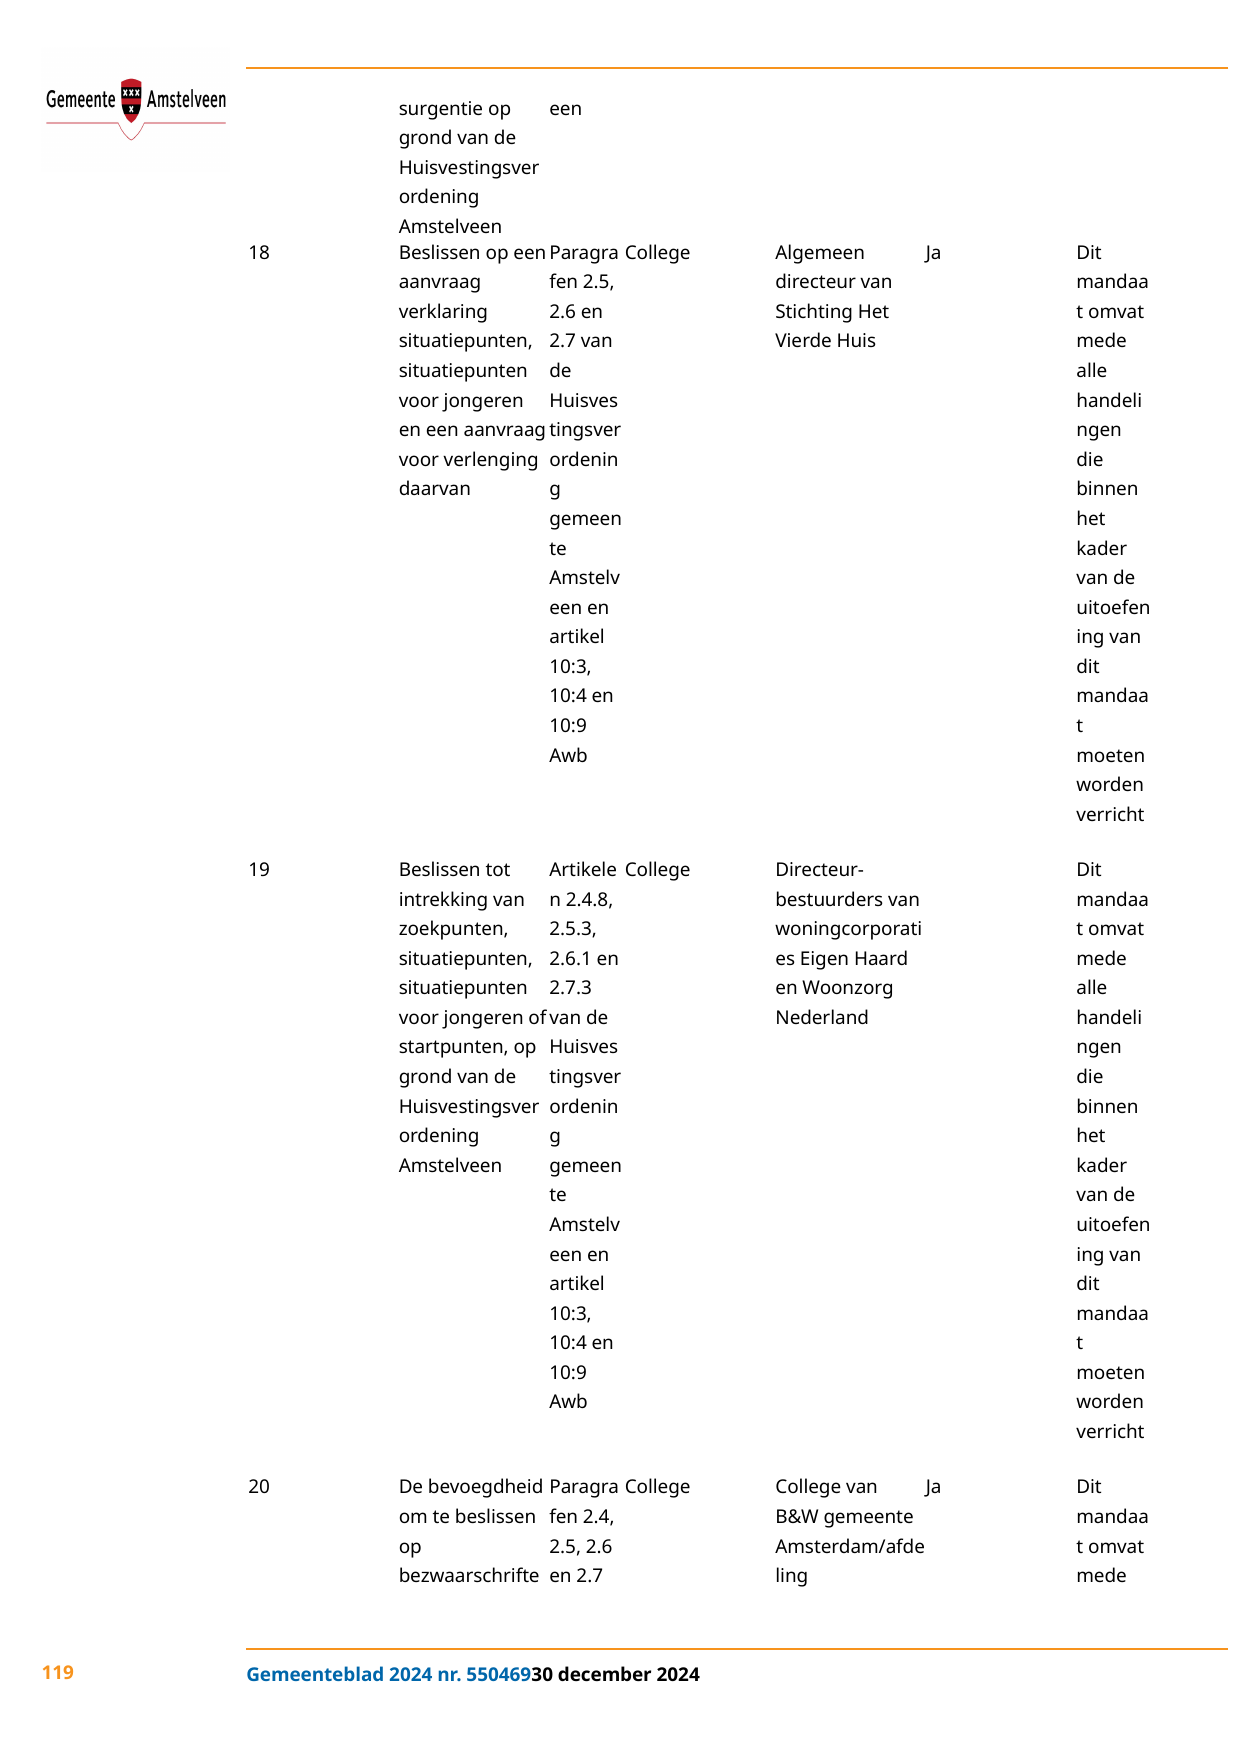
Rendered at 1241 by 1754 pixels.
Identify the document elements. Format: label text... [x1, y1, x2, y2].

table_cell [775, 95, 926, 239]
table_cell Beslissen tot intrekking van zoekpunten, situatiepunten, situatiepunten voor jongeren of startpunten, op grond van de Huisvestingsverordening Amstelveen [399, 856, 549, 1474]
table_cell [1001, 239, 1076, 856]
picture [41, 47, 231, 172]
table_cell [625, 95, 775, 239]
table_cell Beslissen op een aanvraag verklaring situatiepunten, situatiepunten voor jongeren en een aanvraag voor verlenging daarvan [399, 239, 549, 856]
table_cell [926, 856, 1001, 1474]
table_cell 18 [248, 239, 398, 856]
table_cell Paragrafen 2.5, 2.6 en 2.7 van de Huisvestingsverordening gemeente Amstelveen en artikel 10:3, 10:4 en 10:9 Awb [549, 239, 624, 856]
table_cell College [625, 1474, 775, 1588]
table_cell College [625, 239, 775, 856]
table_cell Ja [926, 1474, 1001, 1588]
table_cell Dit mandaat omvat mede alle handelingen die binnen het kader van de uitoefening van dit mandaat moeten worden verricht [1076, 239, 1152, 856]
table_cell [1001, 95, 1076, 239]
table_cell [1001, 1474, 1076, 1588]
table_cell [248, 95, 398, 239]
table_cell 19 [248, 856, 398, 1474]
table_cell Directeur-bestuurders van woningcorporaties Eigen Haard en Woonzorg Nederland [775, 856, 926, 1474]
table_cell Algemeen directeur van Stichting Het Vierde Huis [775, 239, 926, 856]
table_cell [1076, 95, 1152, 239]
table_cell Artikelen 2.4.8, 2.5.3, 2.6.1 en 2.7.3 van de Huisvestingsverordening gemeente Amstelveen en artikel 10:3, 10:4 en 10:9 Awb [549, 856, 624, 1474]
table_cell Dit mandaat omvat mede [1076, 1474, 1152, 1588]
table_cell College van B&W gemeente Amsterdam/afdeling [775, 1474, 926, 1588]
table_cell surgentie op grond van de Huisvestingsverordening Amstelveen [399, 95, 549, 239]
table_cell De bevoegdheid om te beslissen op bezwaarschrifte [399, 1474, 549, 1588]
table_cell [926, 95, 1001, 239]
table_cell Paragrafen 2.4, 2.5, 2.6 en 2.7 [549, 1474, 624, 1588]
table_cell Ja [926, 239, 1001, 856]
table_cell [1001, 856, 1076, 1474]
table_cell Dit mandaat omvat mede alle handelingen die binnen het kader van de uitoefening van dit mandaat moeten worden verricht [1076, 856, 1152, 1474]
table_cell College [625, 856, 775, 1474]
table_cell een [549, 95, 624, 239]
table_cell 20 [248, 1474, 398, 1588]
